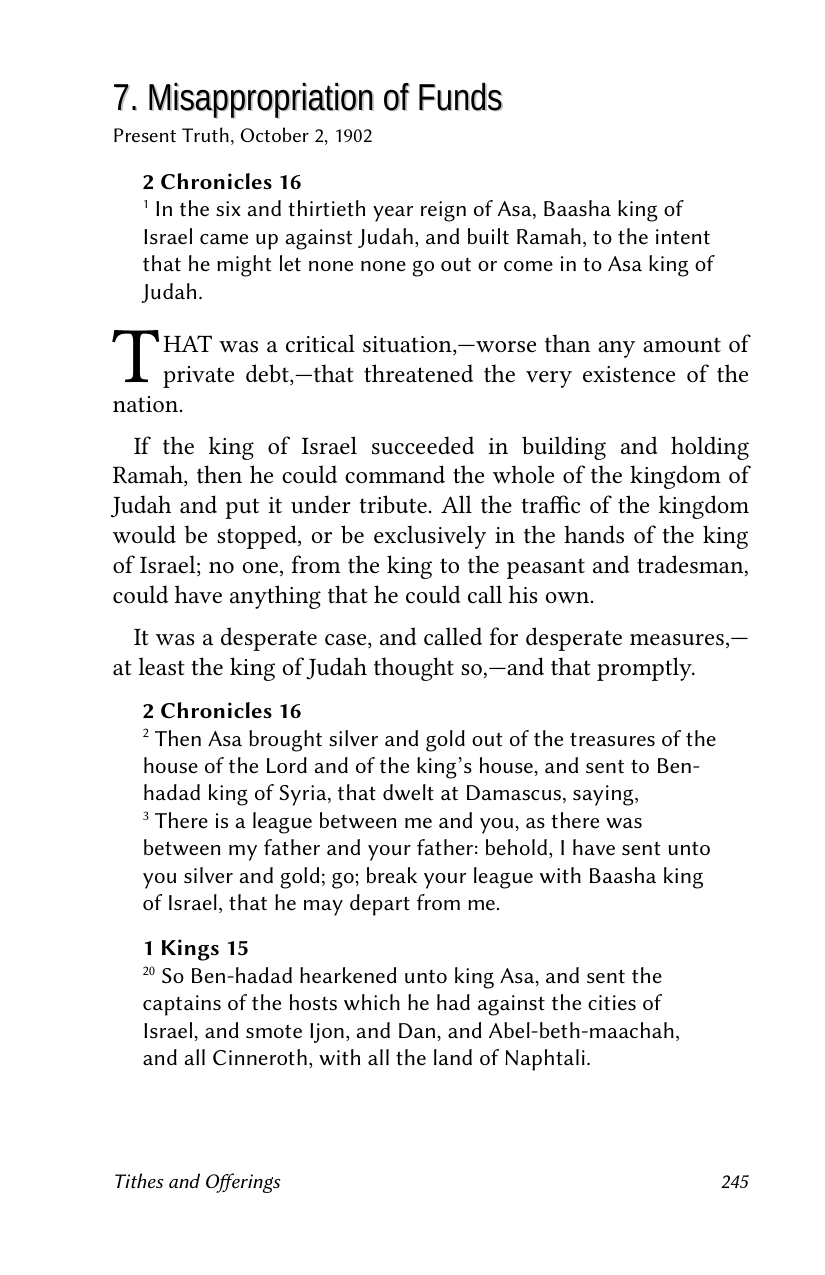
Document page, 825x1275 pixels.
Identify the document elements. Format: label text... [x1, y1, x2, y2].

text If the king of Israel succeeded in building and holding Ramah, then he could command the whole of the kingdom of Judah and put it under tribute. All the traffic of the kingdom would be stopped, or be exclusively in the hands of the king of Israel; no one, from the king to the peasant and tradesman, could have anything that he could call his own. [112, 432, 750, 610]
text 20 So Ben-hadad hearkened unto king Asa, and sent the captains of the hosts which he had against the cities of Israel, and smote Ijon, and Dan, and Abel-beth-maachah, and all Cinneroth, with all the land of Naphtali. [142, 963, 720, 1071]
text 2 Chronicles 16 [142, 169, 750, 195]
text 2 Then Asa brought silver and gold out of the treasures of the house of the Lord and of the king’s house, and sent to Ben-hadad king of Syria, that dwelt at Damascus, saying, [142, 726, 720, 806]
text It was a desperate case, and called for desperate measures,—at least the king of Judah thought so,—and that promptly. [112, 623, 750, 682]
title Misappropriation of Funds [112, 75, 750, 118]
text 1 Kings 15 [142, 935, 750, 961]
text THAT was a critical situation,—worse than any amount of private debt,—that threatened the very existence of the nation. [112, 330, 750, 418]
text Present Truth, October 2, 1902 [112, 124, 750, 148]
text 1 In the six and thirtieth year reign of Asa, Baasha king of Israel came up against Judah, and built Ramah, to the intent that he might let none none go out or come in to Asa king of Judah. [142, 196, 720, 305]
text 2 Chronicles 16 [142, 698, 750, 724]
text 3 There is a league between me and you, as there was between my father and your father: behold, I have sent unto you silver and gold; go; break your league with Baasha king of Israel, that he may depart from me. [142, 808, 720, 916]
